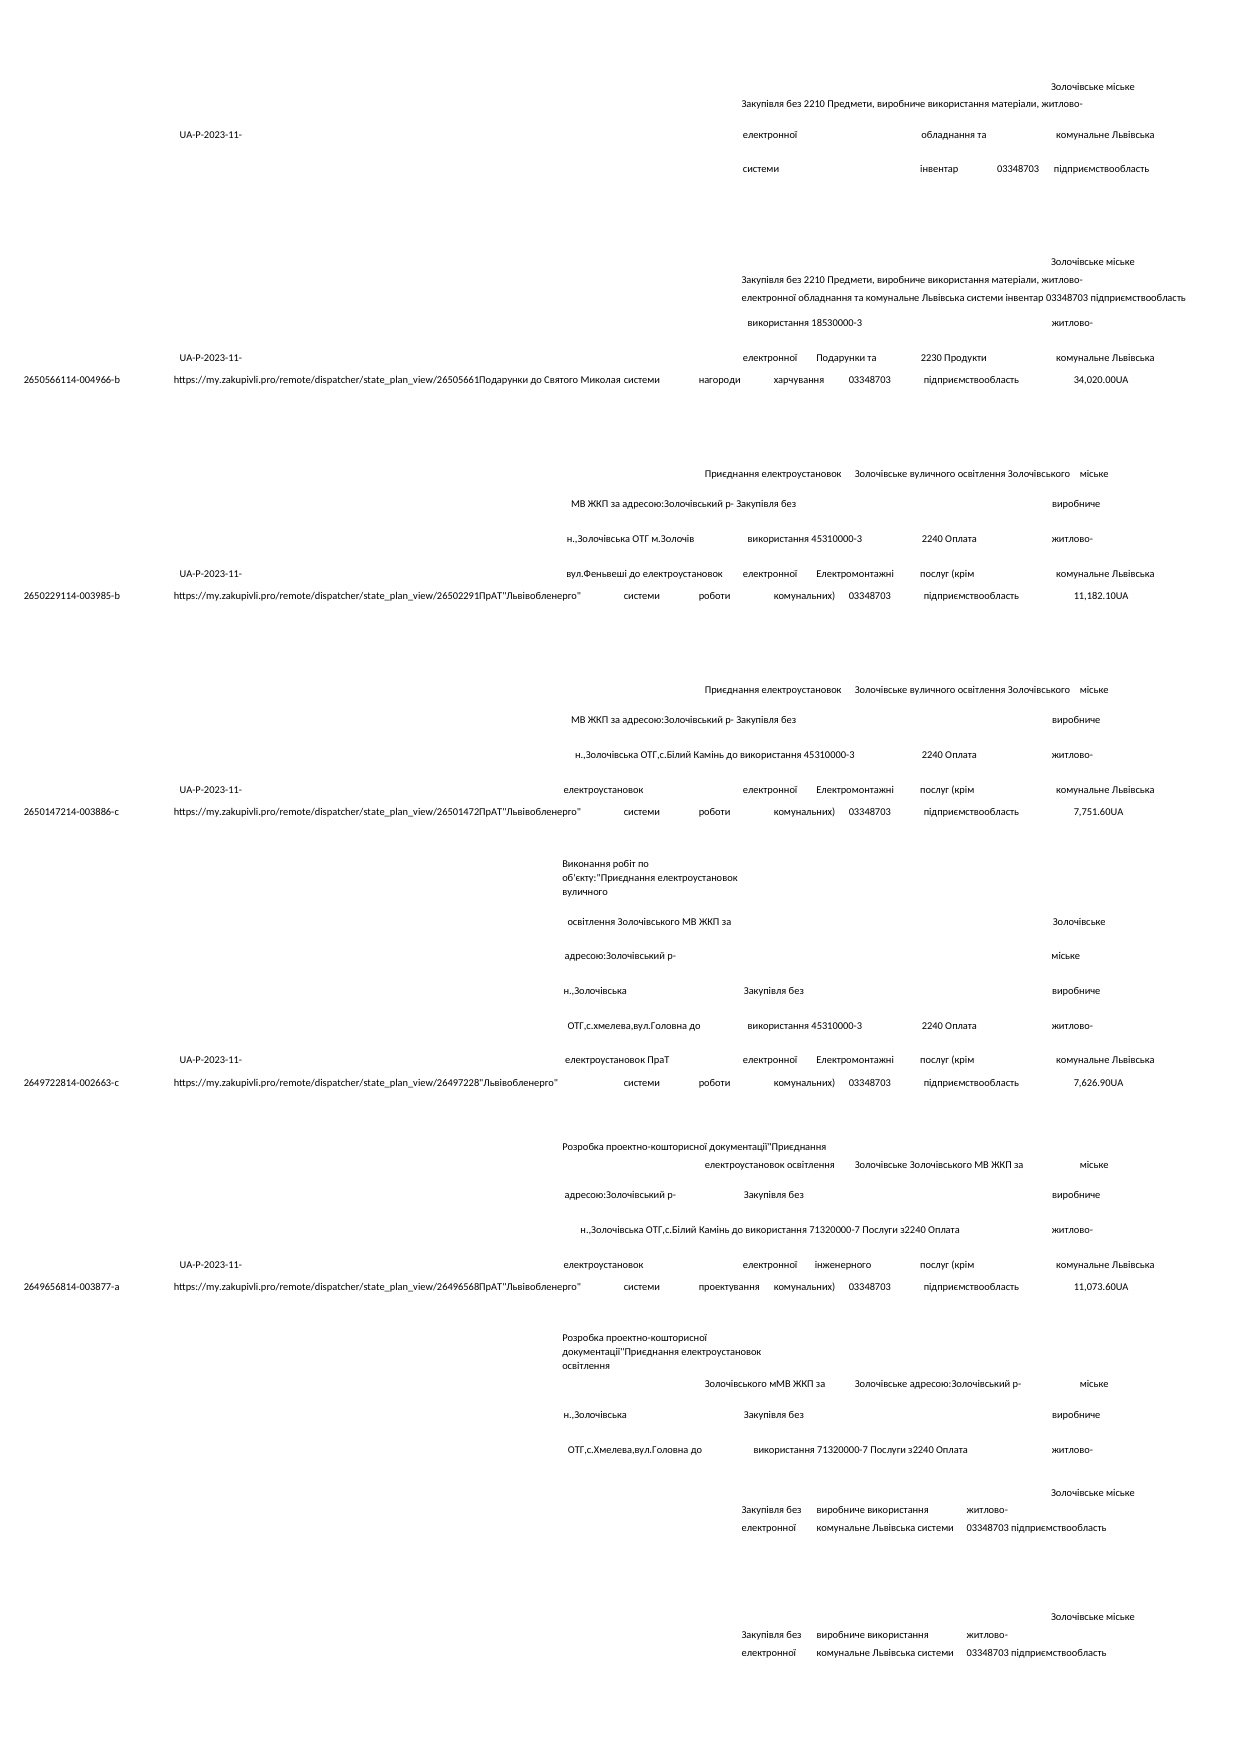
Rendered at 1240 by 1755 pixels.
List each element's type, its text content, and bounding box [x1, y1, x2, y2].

text UA-P-2023-11- електроустановок електронної інженерного послуг (крім комунальне Львівська [23, 1246, 1239, 1274]
text Приєднання електроустановок Золочівське вуличного освітлення Золочівського міське [514, 683, 1108, 696]
text UA-P-2023-11- електроустановок електронної Електромонтажні послуг (крім комунальне Львівська [23, 771, 1239, 799]
text електроустановок освітлення Золочівське Золочівського МВ ЖКП за міське [496, 1158, 1108, 1171]
text МВ ЖКП за адресою:Золочівський р- Закупівля без виробниче [23, 486, 1239, 514]
text Золочівського мМВ ЖКП за Золочівське адресою:Золочівський р- міське [456, 1378, 1108, 1390]
text освітлення Золочівського МВ ЖКП за Золочівське [23, 903, 1239, 931]
text н.,Золочівська ОТГ,с.Білий Камінь до використання 45310000-3 2240 Оплата житлово- [23, 736, 1239, 764]
text н.,Золочівська ОТГ,с.Білий Камінь до використання 71320000-7 Послуги з2240 Оплата житлово- [23, 1211, 1239, 1239]
text UA-P-2023-11- електроустановок ПраТ електронної Електромонтажні послуг (крім комунальне Львівська [23, 1042, 1239, 1069]
text адресою:Золочівський р- міське [23, 937, 1239, 966]
list 2649656814-003877-a https://my.zakupivli.pro/remote/dispatcher/state_plan_view/26496568ПрАТ"Львівобленерго" системи проектування комунальних) 03348703 підприємствообласть 11,073.60UA [0, 1281, 1239, 1293]
text МВ ЖКП за адресою:Золочівський р- Закупівля без виробниче [23, 702, 1239, 730]
text використання 18530000-3 житлово- [23, 304, 1239, 332]
list 2650147214-003886-c https://my.zakupivli.pro/remote/dispatcher/state_plan_view/26501472ПрАТ"Львівобленерго" системи роботи комунальних) 03348703 підприємствообласть 7,751.60UA [0, 806, 1239, 818]
list 2650229114-003985-b https://my.zakupivli.pro/remote/dispatcher/state_plan_view/26502291ПрАТ"Львівобленерго" системи роботи комунальних) 03348703 підприємствообласть 11,182.10UA [0, 590, 1239, 602]
text Розробка проектно-кошторисної документації"Приєднання [562, 1140, 835, 1153]
text н.,Золочівська ОТГ м.Золочів використання 45310000-3 2240 Оплата житлово- [23, 520, 1239, 548]
text н.,Золочівська Закупівля без виробниче [23, 972, 1239, 1000]
text Розробка проектно-кошторисної документації"Приєднання електроустановок освітлення [562, 1332, 767, 1372]
text Приєднання електроустановок Золочівське вуличного освітлення Золочівського міське [514, 467, 1108, 480]
text UA-P-2023-11- вул.Феньвеші до електроустановок електронної Електромонтажні послуг (крім комунальне Львівська [23, 555, 1239, 583]
text адресою:Золочівський р- Закупівля без виробниче [23, 1176, 1239, 1204]
text ОТГ,с.хмелева,вул.Головна до використання 45310000-3 2240 Оплата житлово- [23, 1007, 1239, 1035]
text ОТГ,с.Хмелева,вул.Головна до використання 71320000-7 Послуги з2240 Оплата житлово- [23, 1431, 1239, 1459]
text UA-P-2023-11- електронної Подарунки та 2230 Продукти комунальне Львівська [23, 339, 1239, 367]
text н.,Золочівська Закупівля без виробниче [23, 1396, 1239, 1424]
list 2649722814-002663-c https://my.zakupivli.pro/remote/dispatcher/state_plan_view/26497228"Львівобленерго" системи роботи комунальних) 03348703 підприємствообласть 7,626.90UA [0, 1076, 1239, 1089]
text Виконання робіт по об'єкту:"Приєднання електроустановок вуличного [562, 857, 742, 898]
list 2650566114-004966-b https://my.zakupivli.pro/remote/dispatcher/state_plan_view/26505661Подарунки до Святого Миколая системи нагороди харчування 03348703 підприємствообласть 34,020.00UA [0, 374, 1239, 386]
